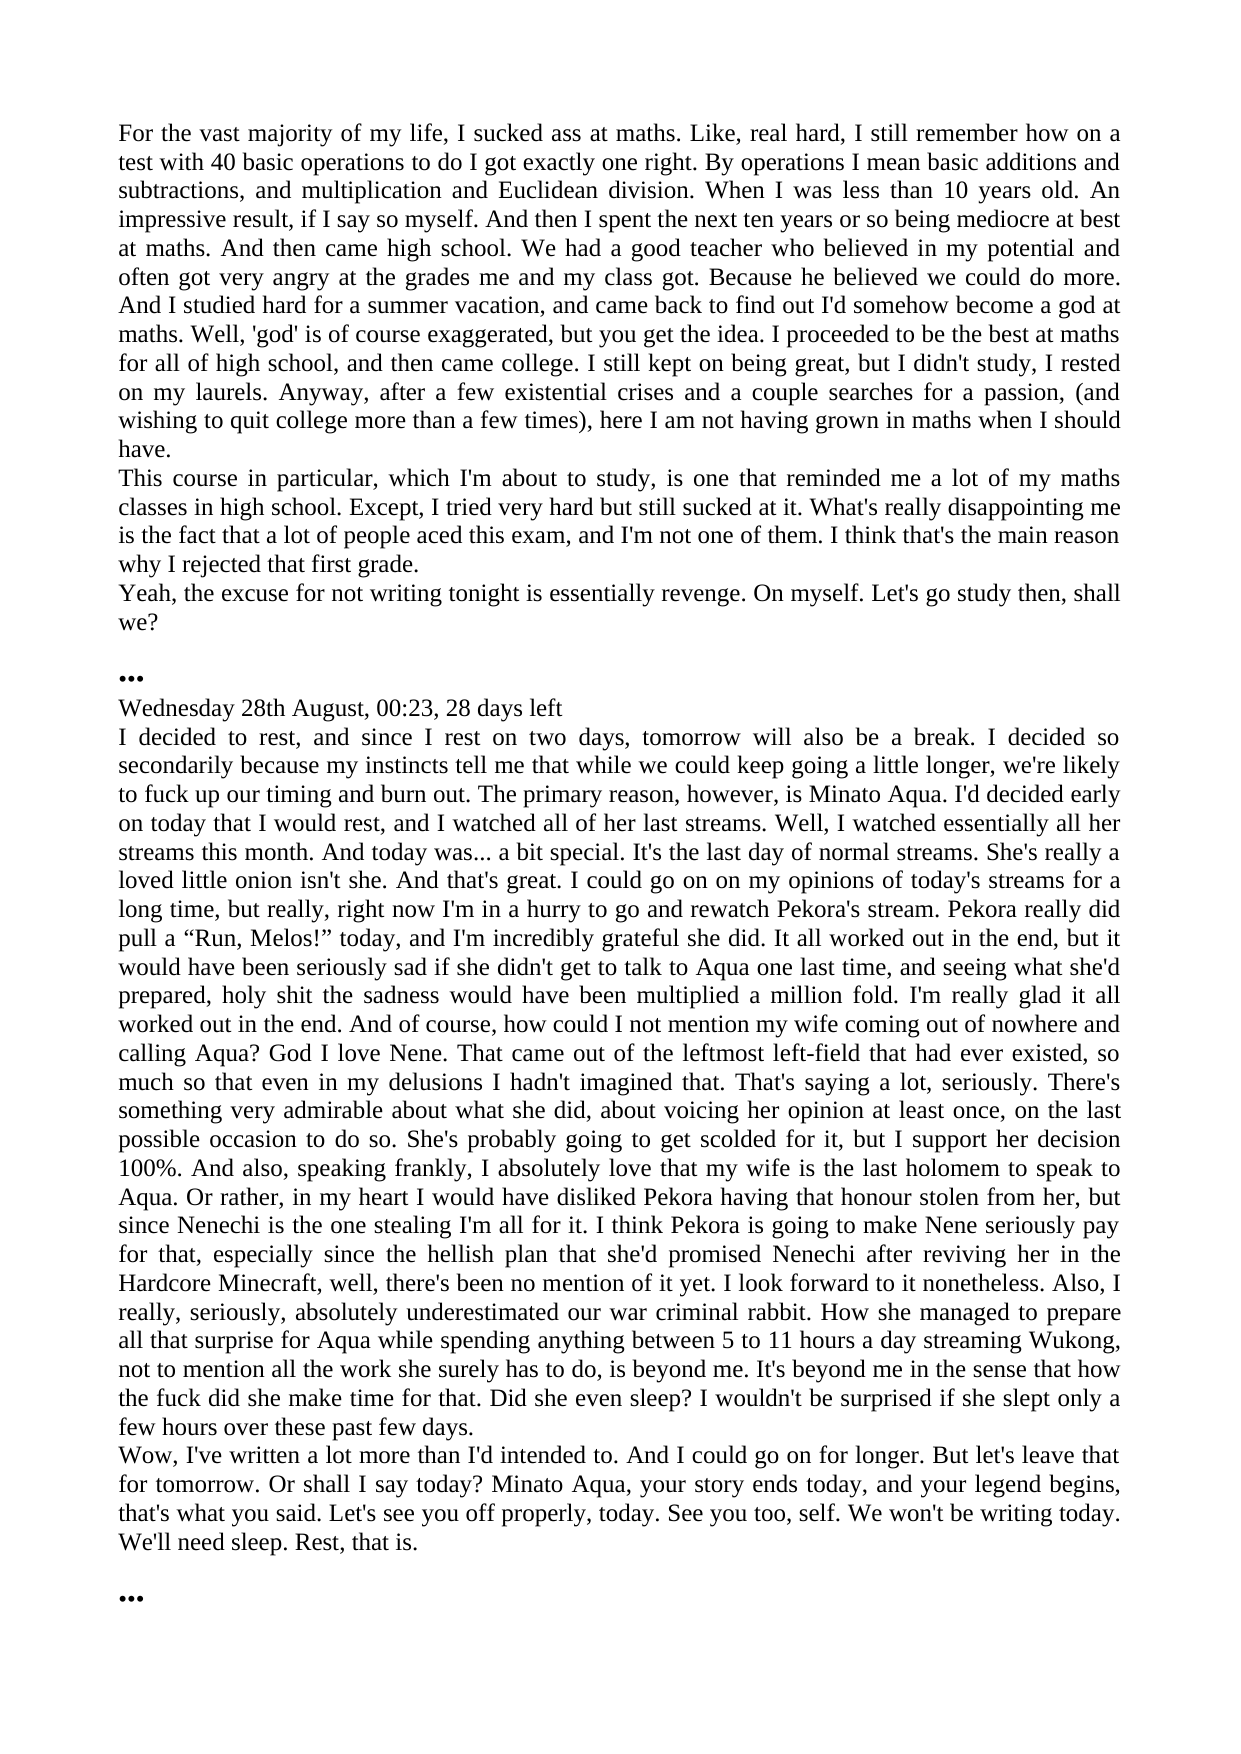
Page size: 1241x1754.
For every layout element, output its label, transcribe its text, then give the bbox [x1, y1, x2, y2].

text Yeah, the excuse for not writing tonight is essentially revenge. On myself. Let's go study then, shall we? [118, 578, 1122, 636]
text Wow, I've written a lot more than I'd intended to. And I could go on for longer. But let's leave that for tomorrow. Or shall I say today? Minato Aqua, your story ends today, and your legend begins, that's what you said. Let's see you off properly, today. See you too, self. We won't be writing today. We'll need sleep. Rest, that is. [118, 1441, 1122, 1556]
text For the vast majority of my life, I sucked ass at maths. Like, real hard, I still remember how on a test with 40 basic operations to do I got exactly one right. By operations I mean basic additions and subtractions, and multiplication and Euclidean division. When I was less than 10 years old. An impressive result, if I say so myself. And then I spent the next ten years or so being mediocre at best at maths. And then came high school. We had a good teacher who believed in my potential and often got very angry at the grades me and my class got. Because he believed we could do more. And I studied hard for a summer vacation, and came back to find out I'd somehow become a god at maths. Well, 'god' is of course exaggerated, but you get the idea. I proceeded to be the best at maths for all of high school, and then came college. I still kept on being great, but I didn't study, I rested on my laurels. Anyway, after a few existential crises and a couple searches for a passion, (and wishing to quit college more than a few times), here I am not having grown in maths when I should have. [118, 118, 1122, 463]
text This course in particular, which I'm about to study, is one that reminded me a lot of my maths classes in high school. Except, I tried very hard but still sucked at it. What's really disappointing me is the fact that a lot of people aced this exam, and I'm not one of them. I think that's the main reason why I rejected that first grade. [118, 463, 1122, 578]
text ••• [118, 1584, 1122, 1613]
text Wednesday 28th August, 00:23, 28 days left [118, 693, 1122, 722]
text I decided to rest, and since I rest on two days, tomorrow will also be a break. I decided so secondarily because my instincts tell me that while we could keep going a little longer, we're likely to fuck up our timing and burn out. The primary reason, however, is Minato Aqua. I'd decided early on today that I would rest, and I watched all of her last streams. Well, I watched essentially all her streams this month. And today was... a bit special. It's the last day of normal streams. She's really a loved little onion isn't she. And that's great. I could go on on my opinions of today's streams for a long time, but really, right now I'm in a hurry to go and rewatch Pekora's stream. Pekora really did pull a “Run, Melos!” today, and I'm incredibly grateful she did. It all worked out in the end, but it would have been seriously sad if she didn't get to talk to Aqua one last time, and seeing what she'd prepared, holy shit the sadness would have been multiplied a million fold. I'm really glad it all worked out in the end. And of course, how could I not mention my wife coming out of nowhere and calling Aqua? God I love Nene. That came out of the leftmost left-field that had ever existed, so much so that even in my delusions I hadn't imagined that. That's saying a lot, seriously. There's something very admirable about what she did, about voicing her opinion at least once, on the last possible occasion to do so. She's probably going to get scolded for it, but I support her decision 100%. And also, speaking frankly, I absolutely love that my wife is the last holomem to speak to Aqua. Or rather, in my heart I would have disliked Pekora having that honour stolen from her, but since Nenechi is the one stealing I'm all for it. I think Pekora is going to make Nene seriously pay for that, especially since the hellish plan that she'd promised Nenechi after reviving her in the Hardcore Minecraft, well, there's been no mention of it yet. I look forward to it nonetheless. Also, I really, seriously, absolutely underestimated our war criminal rabbit. How she managed to prepare all that surprise for Aqua while spending anything between 5 to 11 hours a day streaming Wukong, not to mention all the work she surely has to do, is beyond me. It's beyond me in the sense that how the fuck did she make time for that. Did she even sleep? I wouldn't be surprised if she slept only a few hours over these past few days. [118, 722, 1122, 1441]
text ••• [118, 664, 1122, 693]
